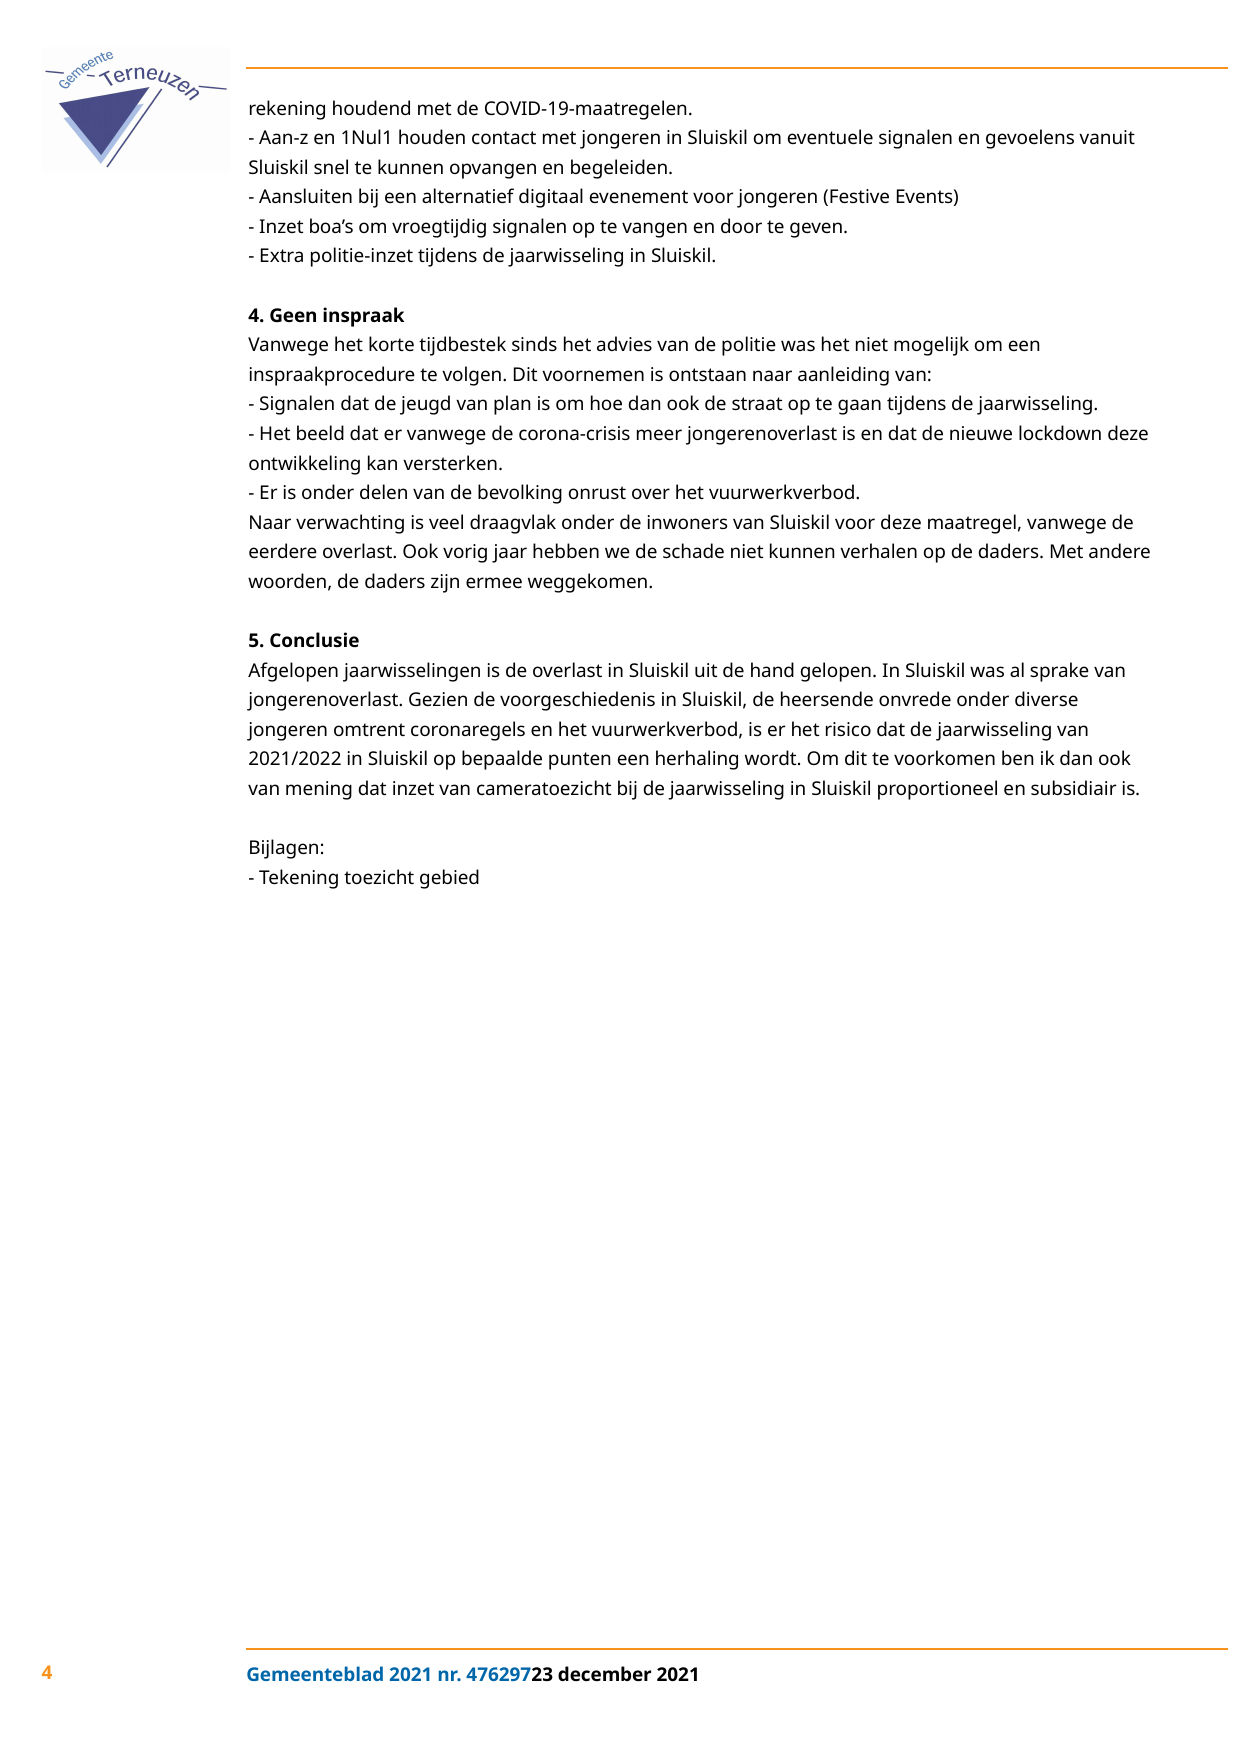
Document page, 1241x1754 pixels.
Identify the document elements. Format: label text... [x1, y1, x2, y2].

text - Inzet boa’s om vroegtijdig signalen op te vangen en door te geven. [248, 213, 1152, 239]
text - Extra politie-inzet tijdens de jaarwisseling in Sluiskil. [248, 243, 1152, 268]
text 5. Conclusie [248, 627, 1152, 653]
text rekening houdend met de COVID-19-maatregelen. [248, 95, 1152, 121]
text - Aansluiten bij een alternatief digitaal evenement voor jongeren (Festive Events) [248, 183, 1152, 209]
picture [41, 47, 231, 172]
text - Signalen dat de jeugd van plan is om hoe dan ook de straat op te gaan tijdens de jaarwisseling. [248, 391, 1152, 416]
text - Er is onder delen van de bevolking onrust over het vuurwerkverbod. [248, 479, 1152, 505]
text - Het beeld dat er vanwege de corona-crisis meer jongerenoverlast is en dat de nieuwe lockdown deze ontwikkeling kan versterken. [248, 420, 1152, 476]
text 4. Geen inspraak [248, 302, 1152, 328]
text - Aan-z en 1Nul1 houden contact met jongeren in Sluiskil om eventuele signalen en gevoelens vanuit Sluiskil snel te kunnen opvangen en begeleiden. [248, 124, 1152, 180]
text Afgelopen jaarwisselingen is de overlast in Sluiskil uit de hand gelopen. In Sluiskil was al sprake van jongerenoverlast. Gezien de voorgeschiedenis in Sluiskil, de heersende onvrede onder diverse jongeren omtrent coronaregels en het vuurwerkverbod, is er het risico dat de jaarwisseling van 2021/2022 in Sluiskil op bepaalde punten een herhaling wordt. Om dit te voorkomen ben ik dan ook van mening dat inzet van cameratoezicht bij de jaarwisseling in Sluiskil proportioneel en subsidiair is. [248, 657, 1152, 801]
text Bijlagen: [248, 834, 1152, 860]
text Vanwege het korte tijdbestek sinds het advies van de politie was het niet mogelijk om een inspraakprocedure te volgen. Dit voornemen is ontstaan naar aanleiding van: [248, 331, 1152, 387]
text - Tekening toezicht gebied [248, 864, 1152, 890]
text Naar verwachting is veel draagvlak onder de inwoners van Sluiskil voor deze maatregel, vanwege de eerdere overlast. Ook vorig jaar hebben we de schade niet kunnen verhalen op de daders. Met andere woorden, de daders zijn ermee weggekomen. [248, 509, 1152, 594]
